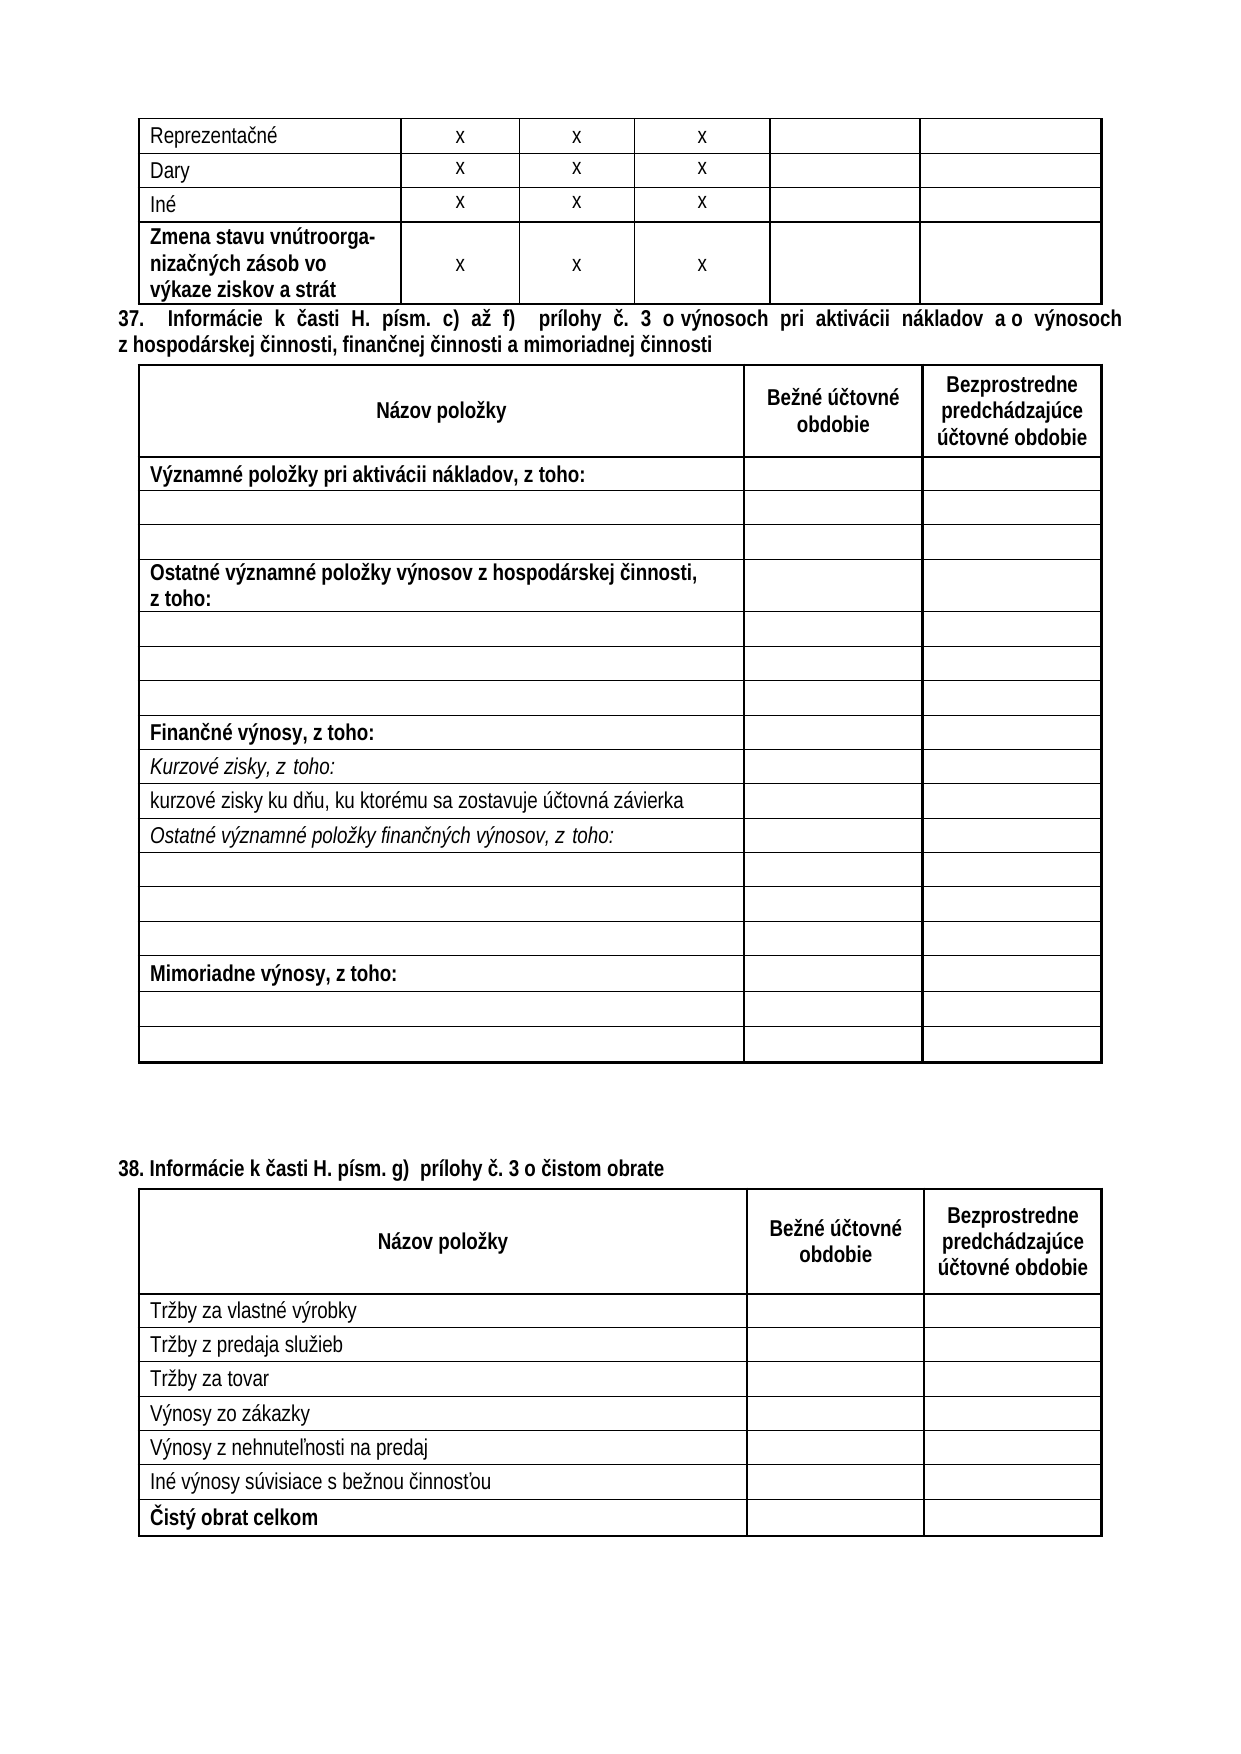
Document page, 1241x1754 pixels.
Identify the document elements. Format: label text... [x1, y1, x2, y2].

table_cell [745, 647, 921, 680]
table_cell kurzové zisky ku dňu, ku ktorému sa zostavuje účtovná závierka [140, 784, 743, 818]
table_cell [925, 1328, 1100, 1361]
table_header Názov položky [140, 1190, 746, 1292]
table_cell [924, 784, 1100, 818]
table_cell [748, 1397, 923, 1430]
table_cell x [520, 119, 634, 152]
table_cell [140, 853, 743, 886]
table_cell [748, 1362, 923, 1396]
table_cell x [635, 119, 769, 152]
table_cell [140, 491, 743, 524]
table_cell [140, 612, 743, 646]
table_cell Výnosy zo zákazky [140, 1397, 746, 1430]
table_cell x [520, 188, 634, 221]
table_cell x [635, 188, 769, 221]
table_cell [745, 458, 921, 490]
table_cell [924, 681, 1100, 714]
table_cell [925, 1431, 1100, 1464]
table_cell [924, 853, 1100, 886]
table_cell [924, 716, 1100, 749]
table_cell [748, 1295, 923, 1327]
table_cell [924, 491, 1100, 524]
table_cell [924, 525, 1100, 559]
table_cell [924, 647, 1100, 680]
table_cell [140, 887, 743, 921]
table_cell x [635, 223, 769, 302]
table_cell [140, 922, 743, 955]
table_cell [771, 154, 919, 187]
table_cell Tržby z predaja služieb [140, 1328, 746, 1361]
table_cell [924, 612, 1100, 646]
table_cell [745, 560, 921, 611]
table_header Bezprostredne predchádzajúce účtovné obdobie [924, 366, 1100, 456]
table_cell [745, 784, 921, 818]
table_cell Významné položky pri aktivácii nákladov, z toho: [140, 458, 743, 490]
table_cell [924, 922, 1100, 955]
table_cell [745, 681, 921, 714]
table_cell x [402, 154, 519, 187]
table_cell [745, 992, 921, 1026]
table_cell [921, 188, 1100, 221]
table_cell x [402, 119, 519, 152]
table_cell [748, 1500, 923, 1534]
table_header Názov položky [140, 366, 743, 456]
table_cell x [520, 223, 634, 302]
table_cell [745, 819, 921, 852]
text 38. Informácie k časti H. písm. g) prílohy č. 3 o čistom obrate [118, 1155, 1122, 1181]
table_cell x [520, 154, 634, 187]
table_cell [745, 612, 921, 646]
table_cell Finančné výnosy, z toho: [140, 716, 743, 749]
table_cell [745, 750, 921, 783]
table_cell Iné výnosy súvisiace s bežnou činnosťou [140, 1465, 746, 1499]
table_cell [771, 119, 919, 152]
table_cell Zmena stavu vnútroorga-nizačných zásob vo výkaze ziskov a strát [140, 223, 400, 302]
table_cell [924, 819, 1100, 852]
table_cell [924, 887, 1100, 921]
table_cell Reprezentačné [140, 119, 400, 152]
table_header Bežné účtovné obdobie [745, 366, 921, 456]
table_cell Ostatné významné položky finančných výnosov, z toho: [140, 819, 743, 852]
table_cell [925, 1362, 1100, 1396]
table_cell [140, 647, 743, 680]
table_cell Výnosy z nehnuteľnosti na predaj [140, 1431, 746, 1464]
table_cell Mimoriadne výnosy, z toho: [140, 956, 743, 991]
table_cell Čistý obrat celkom [140, 1500, 746, 1534]
table_cell [745, 853, 921, 886]
table_header Bezprostredne predchádzajúce účtovné obdobie [925, 1190, 1100, 1292]
table_cell [771, 188, 919, 221]
table_cell [140, 992, 743, 1026]
table_cell [745, 525, 921, 559]
table_cell [745, 1027, 921, 1061]
table_cell [924, 992, 1100, 1026]
table_cell [925, 1465, 1100, 1499]
table_cell [771, 223, 919, 302]
table_cell [924, 560, 1100, 611]
table_cell [924, 956, 1100, 991]
table_cell [140, 1027, 743, 1061]
text 37. Informácie k časti H. písm. c) až f) prílohy č. 3 o výnosoch pri aktivácii nákladov a o výnosoch z hospodárskej činnosti, finančnej činnosti a mimoriadnej činnosti [118, 304, 1122, 357]
table_cell [925, 1397, 1100, 1430]
table_cell [925, 1295, 1100, 1327]
table_cell x [402, 188, 519, 221]
table_cell [924, 458, 1100, 490]
table_cell x [635, 154, 769, 187]
table_header Bežné účtovné obdobie [748, 1190, 923, 1292]
table_cell [140, 681, 743, 714]
table_cell [925, 1500, 1100, 1534]
table_cell [921, 223, 1100, 302]
table_cell Tržby za tovar [140, 1362, 746, 1396]
table_cell Ostatné významné položky výnosov z hospodárskej činnosti, z toho: [140, 560, 743, 611]
table_cell [924, 750, 1100, 783]
table_cell Tržby za vlastné výrobky [140, 1295, 746, 1327]
table_cell Kurzové zisky, z toho: [140, 750, 743, 783]
table_cell [745, 956, 921, 991]
table_cell [921, 119, 1100, 152]
table_cell [140, 525, 743, 559]
table_cell [921, 154, 1100, 187]
table_cell [748, 1328, 923, 1361]
table_cell [748, 1431, 923, 1464]
table_cell x [402, 223, 519, 302]
table_cell [745, 491, 921, 524]
table_cell Iné [140, 188, 400, 221]
table_cell [745, 887, 921, 921]
table_cell [748, 1465, 923, 1499]
table_cell Dary [140, 154, 400, 187]
table_cell [924, 1027, 1100, 1061]
table_cell [745, 922, 921, 955]
table_cell [745, 716, 921, 749]
